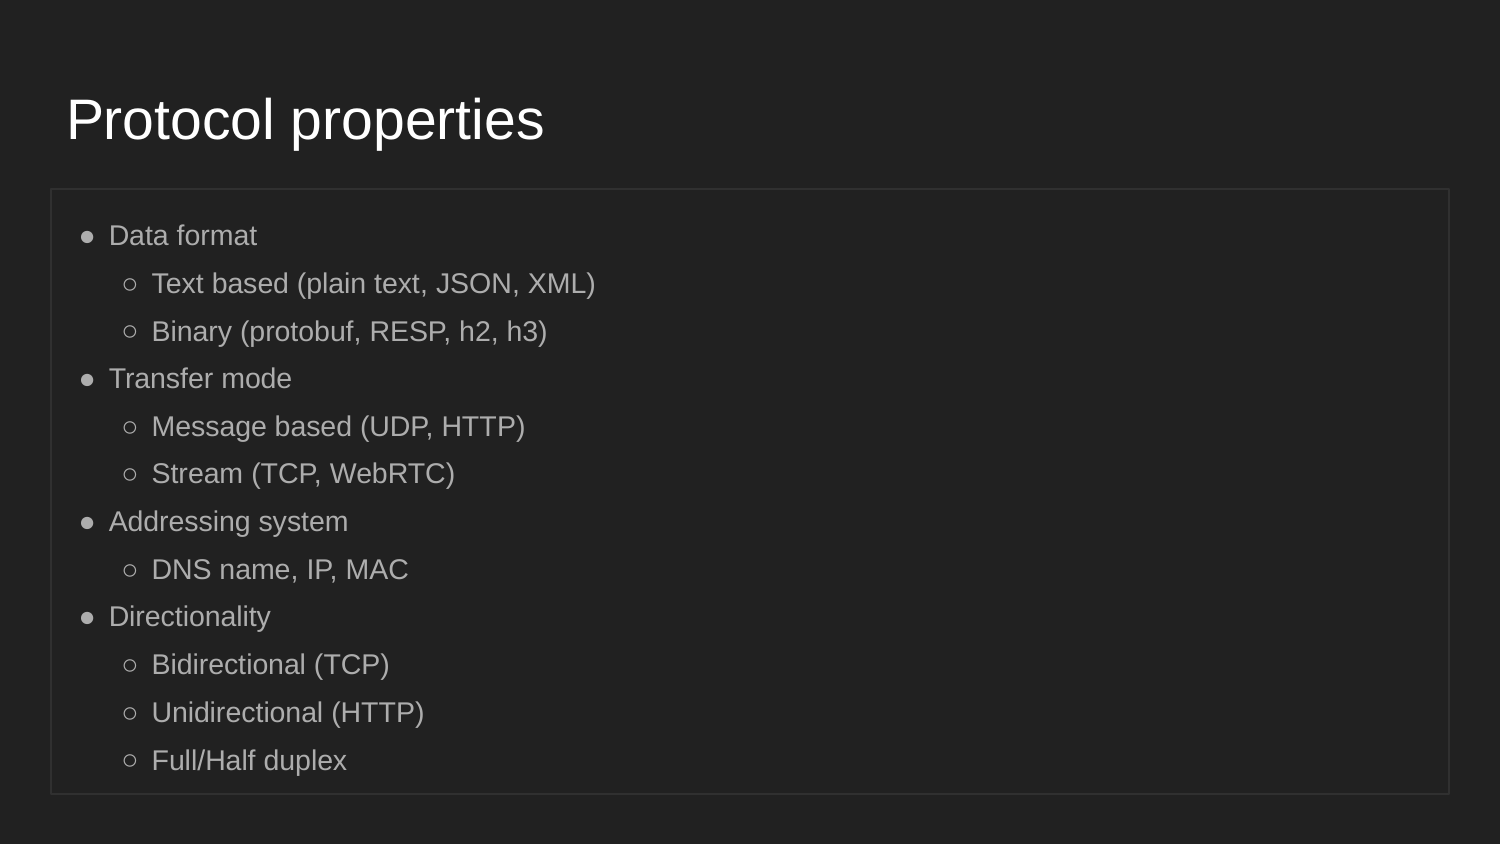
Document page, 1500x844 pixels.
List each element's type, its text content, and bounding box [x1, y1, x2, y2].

title Protocol properties [51, 72, 1449, 167]
list Data format Text based (plain text, JSON, XML) Binary (protobuf, RESP, h2, h3) Transfer mode Message based (UDP, HTTP) Stream (TCP, WebRTC) Addressing system DNS name, IP, MAC Directionality Bidirectional (TCP) Unidirectional (HTTP) Full/Half duplex [51, 189, 1449, 795]
